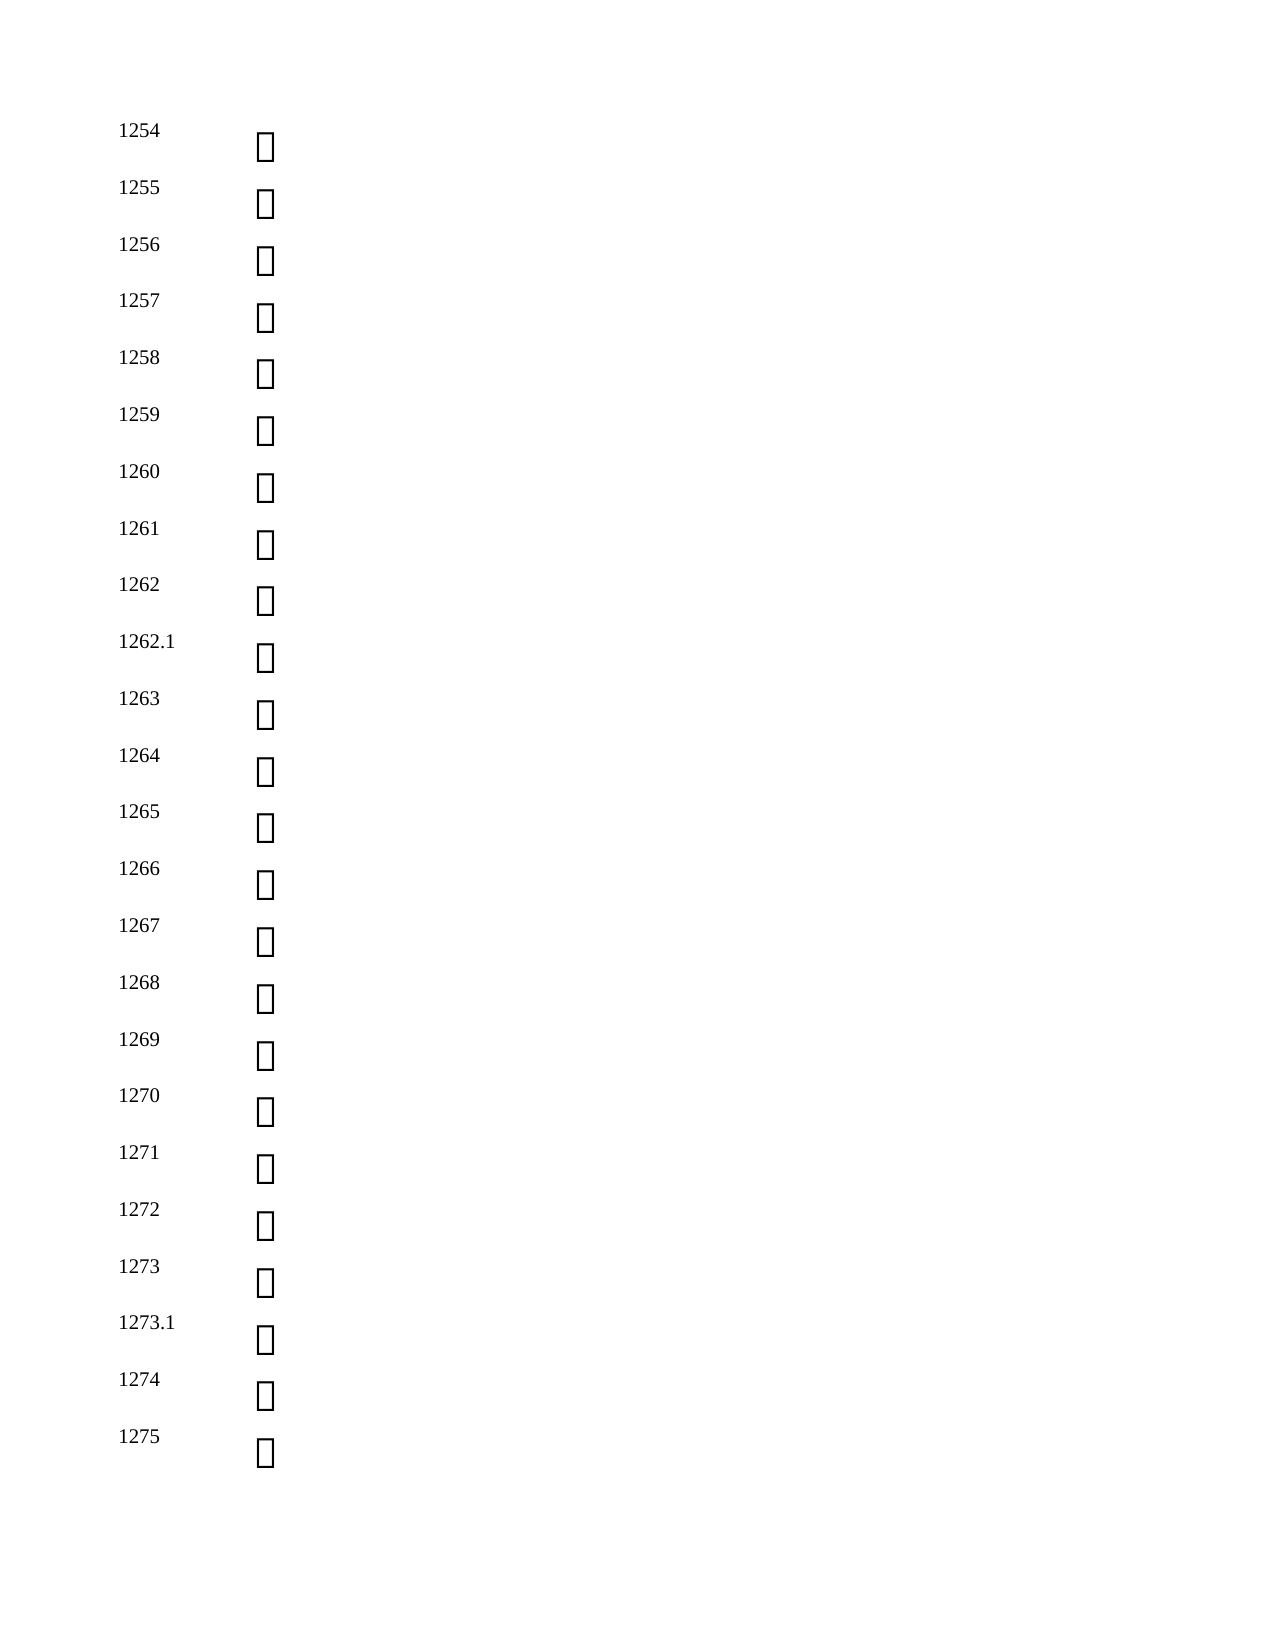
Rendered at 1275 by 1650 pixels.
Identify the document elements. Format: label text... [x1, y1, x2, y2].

table_cell 1265 [118, 799, 253, 856]
table_cell 1263 [118, 686, 253, 743]
table_cell 𒭃 [253, 743, 466, 799]
table_cell 𒬾 [253, 459, 466, 516]
table_cell 𒬻 [253, 289, 466, 345]
table_cell 1270 [118, 1083, 253, 1140]
table_cell 𒭌 [253, 1254, 466, 1310]
table_cell 1254 [118, 118, 253, 175]
table_cell 𒭅 [253, 856, 466, 913]
table_cell 1271 [118, 1140, 253, 1197]
table_cell 𒭄 [253, 799, 466, 856]
table_cell 1258 [118, 345, 253, 402]
table_cell 1261 [118, 516, 253, 572]
table_cell 𒬹 [253, 175, 466, 232]
table_cell 𒬿 [253, 516, 466, 572]
table_cell 1257 [118, 289, 253, 345]
table_cell 𒭈 [253, 1026, 466, 1083]
table_cell 1264 [118, 743, 253, 799]
table_cell 1274 [118, 1367, 253, 1424]
table_cell 𒭏 [253, 1424, 466, 1481]
table_cell 𒬸 [253, 118, 466, 175]
table_cell 1262 [118, 572, 253, 629]
table_cell 1256 [118, 232, 253, 288]
table_cell 𒬺 [253, 232, 466, 288]
table_cell 1267 [118, 913, 253, 970]
table_cell 𒭇 [253, 970, 466, 1026]
table_cell 1273 [118, 1254, 253, 1310]
table_cell 1269 [118, 1026, 253, 1083]
table_cell 1266 [118, 856, 253, 913]
table_cell 𒭎 [253, 1367, 466, 1424]
table_cell 𒭂 [253, 686, 466, 743]
table_cell 𒬽 [253, 402, 466, 459]
table_cell 1259 [118, 402, 253, 459]
table_cell 1262.1 [118, 629, 253, 686]
table_cell 1268 [118, 970, 253, 1026]
table_cell 1275 [118, 1424, 253, 1481]
table_cell 𒭋 [253, 1197, 466, 1253]
table_cell 𒭊 [253, 1140, 466, 1197]
table_cell 1272 [118, 1197, 253, 1253]
table_cell 𒭀 [253, 572, 466, 629]
table_cell 𒬼 [253, 345, 466, 402]
table_cell 𒭁 [253, 629, 466, 686]
table_cell 1273.1 [118, 1310, 253, 1367]
table_cell 𒭆 [253, 913, 466, 970]
table_cell 𒭍 [253, 1310, 466, 1367]
table_cell 1255 [118, 175, 253, 232]
table_cell 𒭉 [253, 1083, 466, 1140]
table_cell 1260 [118, 459, 253, 516]
